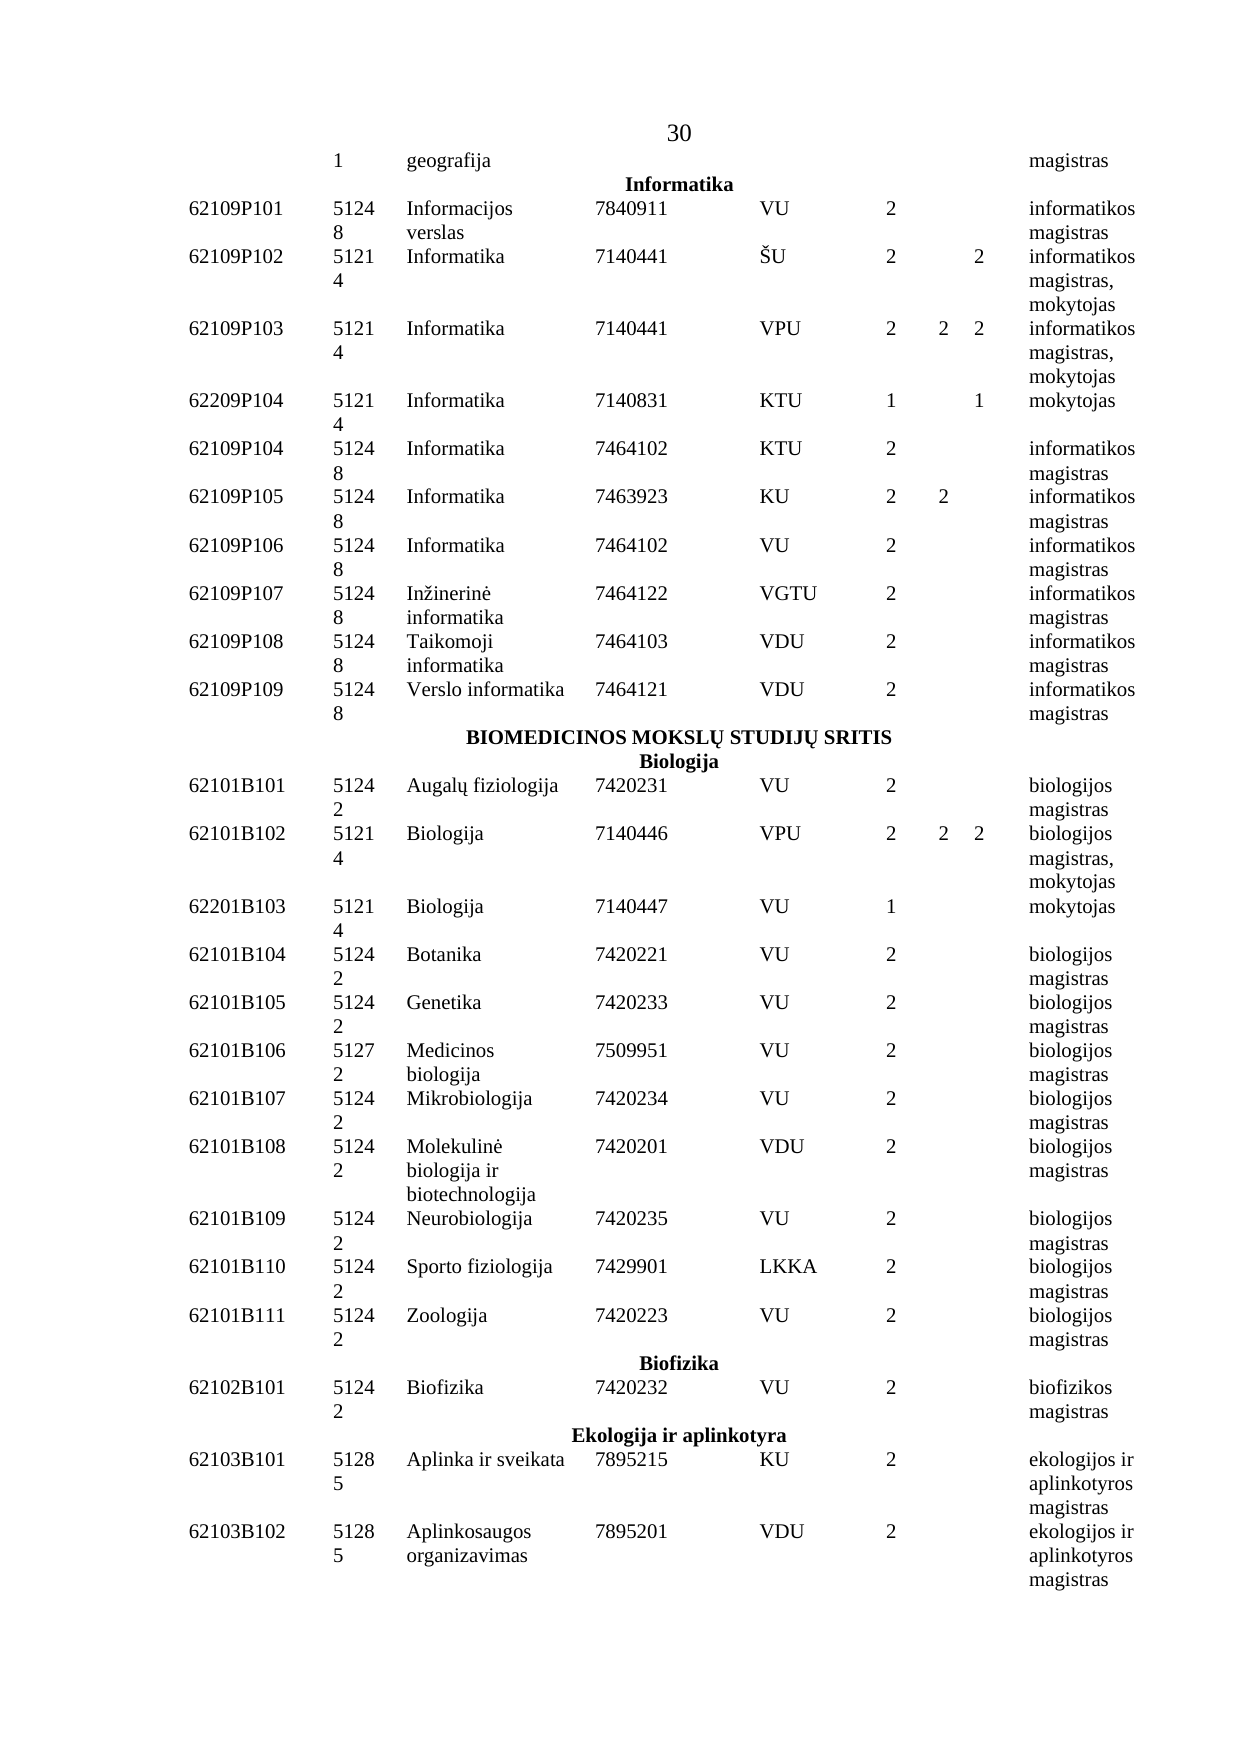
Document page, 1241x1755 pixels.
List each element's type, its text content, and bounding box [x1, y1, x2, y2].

table_cell 7140447 [584, 894, 748, 942]
table_cell 7420234 [584, 1086, 748, 1134]
table_cell [963, 773, 1018, 821]
table_cell [963, 1134, 1018, 1206]
table_cell Biofizika [395, 1375, 583, 1423]
table_cell [927, 894, 963, 942]
table_cell 51248 [322, 629, 395, 677]
table_cell Informacijos verslas [395, 196, 583, 244]
table_cell Informatika [395, 485, 583, 533]
table_cell 62101B106 [177, 1038, 322, 1086]
table_cell magistras [1018, 148, 1181, 172]
table_cell [963, 436, 1018, 484]
table_cell Mikrobiologija [395, 1086, 583, 1134]
table_cell [927, 942, 963, 990]
table_cell geografija [395, 148, 583, 172]
table_cell 51242 [322, 1375, 395, 1423]
table_cell VDU [748, 1519, 874, 1591]
table_cell [963, 1255, 1018, 1303]
table_cell KU [748, 485, 874, 533]
table_cell VU [748, 773, 874, 821]
table_cell 62109P101 [177, 196, 322, 244]
table_cell [927, 1375, 963, 1423]
table_cell 7464102 [584, 436, 748, 484]
table_cell 51285 [322, 1447, 395, 1519]
table_cell Genetika [395, 990, 583, 1038]
table_cell [963, 894, 1018, 942]
table_cell 51242 [322, 1134, 395, 1206]
table_cell [963, 1206, 1018, 1254]
table_cell 2 [927, 821, 963, 893]
table_cell biologijos magistras [1018, 1255, 1181, 1303]
table_cell 7420221 [584, 942, 748, 990]
table_cell Informatika [395, 244, 583, 316]
table_cell 7140441 [584, 244, 748, 316]
table_cell 2 [927, 316, 963, 388]
table_cell 7140446 [584, 821, 748, 893]
table_cell 2 [875, 1375, 927, 1423]
table_cell 7420235 [584, 1206, 748, 1254]
table_cell 51248 [322, 485, 395, 533]
table_cell 1 [875, 894, 927, 942]
table_cell [927, 677, 963, 725]
table_cell 51214 [322, 388, 395, 436]
table_cell [963, 677, 1018, 725]
table_cell [963, 1375, 1018, 1423]
table_cell 62109P103 [177, 316, 322, 388]
table_cell Inžinerinė informatika [395, 581, 583, 629]
table_cell informatikos magistras [1018, 629, 1181, 677]
table_cell Taikomoji informatika [395, 629, 583, 677]
table_cell [927, 629, 963, 677]
table_cell Biologija [395, 894, 583, 942]
table_cell 51285 [322, 1519, 395, 1591]
table_cell [927, 533, 963, 581]
table_cell 2 [963, 244, 1018, 316]
table_cell [927, 196, 963, 244]
table_cell 1 [322, 148, 395, 172]
table_cell 2 [875, 629, 927, 677]
table_cell 2 [875, 1038, 927, 1086]
table_cell [963, 1519, 1018, 1591]
table_cell Verslo informatika [395, 677, 583, 725]
table_cell 2 [875, 485, 927, 533]
table_cell Neurobiologija [395, 1206, 583, 1254]
table_cell VU [748, 1303, 874, 1351]
table_cell [927, 1303, 963, 1351]
table_cell 62109P108 [177, 629, 322, 677]
table_cell 62101B107 [177, 1086, 322, 1134]
table_cell informatikos magistras, mokytojas [1018, 244, 1181, 316]
table_cell 2 [875, 1447, 927, 1519]
table_cell 51242 [322, 990, 395, 1038]
table_cell Aplinka ir sveikata [395, 1447, 583, 1519]
table_cell Informatika [395, 436, 583, 484]
table_cell 62109P104 [177, 436, 322, 484]
table_cell Ekologija ir aplinkotyra [177, 1423, 1181, 1447]
table_cell 2 [875, 942, 927, 990]
table_cell Sporto fiziologija [395, 1255, 583, 1303]
table_cell informatikos magistras, mokytojas [1018, 316, 1181, 388]
table_cell 51248 [322, 533, 395, 581]
table_cell [963, 1086, 1018, 1134]
table_cell [963, 1303, 1018, 1351]
table_cell Medicinos biologija [395, 1038, 583, 1086]
table_cell biologijos magistras [1018, 990, 1181, 1038]
table_cell Biologija [177, 749, 1181, 773]
table_cell VU [748, 942, 874, 990]
table_cell Informatika [177, 172, 1181, 196]
table_cell ekologijos ir aplinkotyros magistras [1018, 1519, 1181, 1591]
table_cell 2 [875, 990, 927, 1038]
table_cell 51214 [322, 894, 395, 942]
table_cell 7420201 [584, 1134, 748, 1206]
table_cell VU [748, 533, 874, 581]
table_cell [927, 1086, 963, 1134]
table_cell 2 [875, 1519, 927, 1591]
table_cell [963, 1447, 1018, 1519]
table_cell 51248 [322, 677, 395, 725]
table_cell informatikos magistras [1018, 677, 1181, 725]
table_cell [927, 581, 963, 629]
table_cell [927, 436, 963, 484]
table_cell [963, 629, 1018, 677]
table_cell VU [748, 990, 874, 1038]
table_cell KTU [748, 436, 874, 484]
table_cell biologijos magistras [1018, 773, 1181, 821]
table_cell VU [748, 1086, 874, 1134]
table_cell 7420233 [584, 990, 748, 1038]
table_cell 62101B105 [177, 990, 322, 1038]
table_cell VPU [748, 316, 874, 388]
table_cell [927, 388, 963, 436]
table_cell 1 [963, 388, 1018, 436]
table_cell Biofizika [177, 1351, 1181, 1375]
table_cell 7429901 [584, 1255, 748, 1303]
table_cell [927, 1038, 963, 1086]
table_cell 7140441 [584, 316, 748, 388]
table_cell Botanika [395, 942, 583, 990]
table_cell 2 [875, 1086, 927, 1134]
table_cell ŠU [748, 244, 874, 316]
table_cell Molekulinė biologija ir biotechnologija [395, 1134, 583, 1206]
table_cell VU [748, 894, 874, 942]
table_cell 2 [875, 316, 927, 388]
table_cell LKKA [748, 1255, 874, 1303]
table_cell 7420231 [584, 773, 748, 821]
table_cell BIOMEDICINOS MOKSLŲ STUDIJŲ SRITIS [177, 725, 1181, 749]
table_cell 62209P104 [177, 388, 322, 436]
table_cell VGTU [748, 581, 874, 629]
table_cell 7895201 [584, 1519, 748, 1591]
table_cell 2 [875, 1255, 927, 1303]
table_cell 2 [875, 196, 927, 244]
table_cell 62101B109 [177, 1206, 322, 1254]
table_cell 51242 [322, 1255, 395, 1303]
table_cell 7140831 [584, 388, 748, 436]
table_cell 7509951 [584, 1038, 748, 1086]
table_cell KTU [748, 388, 874, 436]
table_cell biofizikos magistras [1018, 1375, 1181, 1423]
table_cell [927, 990, 963, 1038]
table_cell 62101B102 [177, 821, 322, 893]
table_cell [927, 1206, 963, 1254]
table_cell 1 [875, 388, 927, 436]
table_cell 51214 [322, 316, 395, 388]
table_cell 7463923 [584, 485, 748, 533]
table_cell 51248 [322, 436, 395, 484]
table_cell 51272 [322, 1038, 395, 1086]
table_cell [963, 1038, 1018, 1086]
table_cell ekologijos ir aplinkotyros magistras [1018, 1447, 1181, 1519]
table_cell [927, 148, 963, 172]
table_cell 2 [963, 316, 1018, 388]
table_cell [875, 148, 927, 172]
table_cell Aplinkosaugos organizavimas [395, 1519, 583, 1591]
table_cell VDU [748, 677, 874, 725]
table_cell [927, 1447, 963, 1519]
table_cell 51242 [322, 1086, 395, 1134]
table_cell 2 [875, 1134, 927, 1206]
table_cell 62109P102 [177, 244, 322, 316]
table_cell 2 [875, 436, 927, 484]
table_cell 51242 [322, 1303, 395, 1351]
table_cell 62101B108 [177, 1134, 322, 1206]
table_cell 62201B103 [177, 894, 322, 942]
table_cell 62109P106 [177, 533, 322, 581]
table_cell [927, 1134, 963, 1206]
table_cell 62103B102 [177, 1519, 322, 1591]
table_cell 62102B101 [177, 1375, 322, 1423]
table_cell [963, 581, 1018, 629]
table_cell mokytojas [1018, 388, 1181, 436]
table_cell informatikos magistras [1018, 581, 1181, 629]
table_cell 7420232 [584, 1375, 748, 1423]
table_cell 62101B104 [177, 942, 322, 990]
table_cell 2 [875, 1303, 927, 1351]
table_cell Augalų fiziologija [395, 773, 583, 821]
table_cell 2 [875, 581, 927, 629]
table_cell informatikos magistras [1018, 485, 1181, 533]
table_cell KU [748, 1447, 874, 1519]
table_cell 62101B111 [177, 1303, 322, 1351]
table_cell 2 [963, 821, 1018, 893]
table_cell Informatika [395, 388, 583, 436]
table_cell 51242 [322, 942, 395, 990]
table_cell informatikos magistras [1018, 436, 1181, 484]
table_cell Biologija [395, 821, 583, 893]
table_cell 62103B101 [177, 1447, 322, 1519]
table_cell 2 [875, 773, 927, 821]
table_cell [963, 196, 1018, 244]
table_cell VU [748, 1038, 874, 1086]
table_cell 62109P105 [177, 485, 322, 533]
table_cell biologijos magistras [1018, 1038, 1181, 1086]
table_cell 2 [875, 244, 927, 316]
table_cell mokytojas [1018, 894, 1181, 942]
table_cell 2 [875, 533, 927, 581]
table_cell 62101B110 [177, 1255, 322, 1303]
table_cell 2 [927, 485, 963, 533]
table_cell biologijos magistras [1018, 942, 1181, 990]
table_cell [584, 148, 748, 172]
table_cell [927, 244, 963, 316]
table_cell 2 [875, 677, 927, 725]
table_cell [963, 148, 1018, 172]
table_cell [927, 773, 963, 821]
table_cell 62109P109 [177, 677, 322, 725]
table_cell 51242 [322, 1206, 395, 1254]
table_cell [927, 1519, 963, 1591]
table_cell 7464102 [584, 533, 748, 581]
table_cell VDU [748, 629, 874, 677]
table_cell Informatika [395, 533, 583, 581]
table_cell 7464122 [584, 581, 748, 629]
table_cell [963, 990, 1018, 1038]
table_cell 62101B101 [177, 773, 322, 821]
table_cell 62109P107 [177, 581, 322, 629]
table_cell 7420223 [584, 1303, 748, 1351]
table_cell 51248 [322, 581, 395, 629]
table_cell [963, 485, 1018, 533]
table_cell 7464103 [584, 629, 748, 677]
table_cell 51214 [322, 821, 395, 893]
table_cell 7840911 [584, 196, 748, 244]
table_cell VU [748, 1375, 874, 1423]
table_cell biologijos magistras [1018, 1303, 1181, 1351]
table_cell Zoologija [395, 1303, 583, 1351]
table_cell VPU [748, 821, 874, 893]
table_cell [177, 148, 322, 172]
table_cell VU [748, 196, 874, 244]
table_cell informatikos magistras [1018, 196, 1181, 244]
table_cell [927, 1255, 963, 1303]
table_cell biologijos magistras [1018, 1086, 1181, 1134]
table_cell 7895215 [584, 1447, 748, 1519]
table_cell VU [748, 1206, 874, 1254]
table_cell [963, 942, 1018, 990]
table_cell biologijos magistras [1018, 1134, 1181, 1206]
table_cell 51214 [322, 244, 395, 316]
table_cell VDU [748, 1134, 874, 1206]
table_cell 7464121 [584, 677, 748, 725]
table_cell [748, 148, 874, 172]
table_cell 2 [875, 1206, 927, 1254]
table_cell biologijos magistras, mokytojas [1018, 821, 1181, 893]
table_cell 51242 [322, 773, 395, 821]
table_cell informatikos magistras [1018, 533, 1181, 581]
table_cell 2 [875, 821, 927, 893]
table_cell Informatika [395, 316, 583, 388]
table_cell 51248 [322, 196, 395, 244]
table_cell [963, 533, 1018, 581]
table_cell biologijos magistras [1018, 1206, 1181, 1254]
